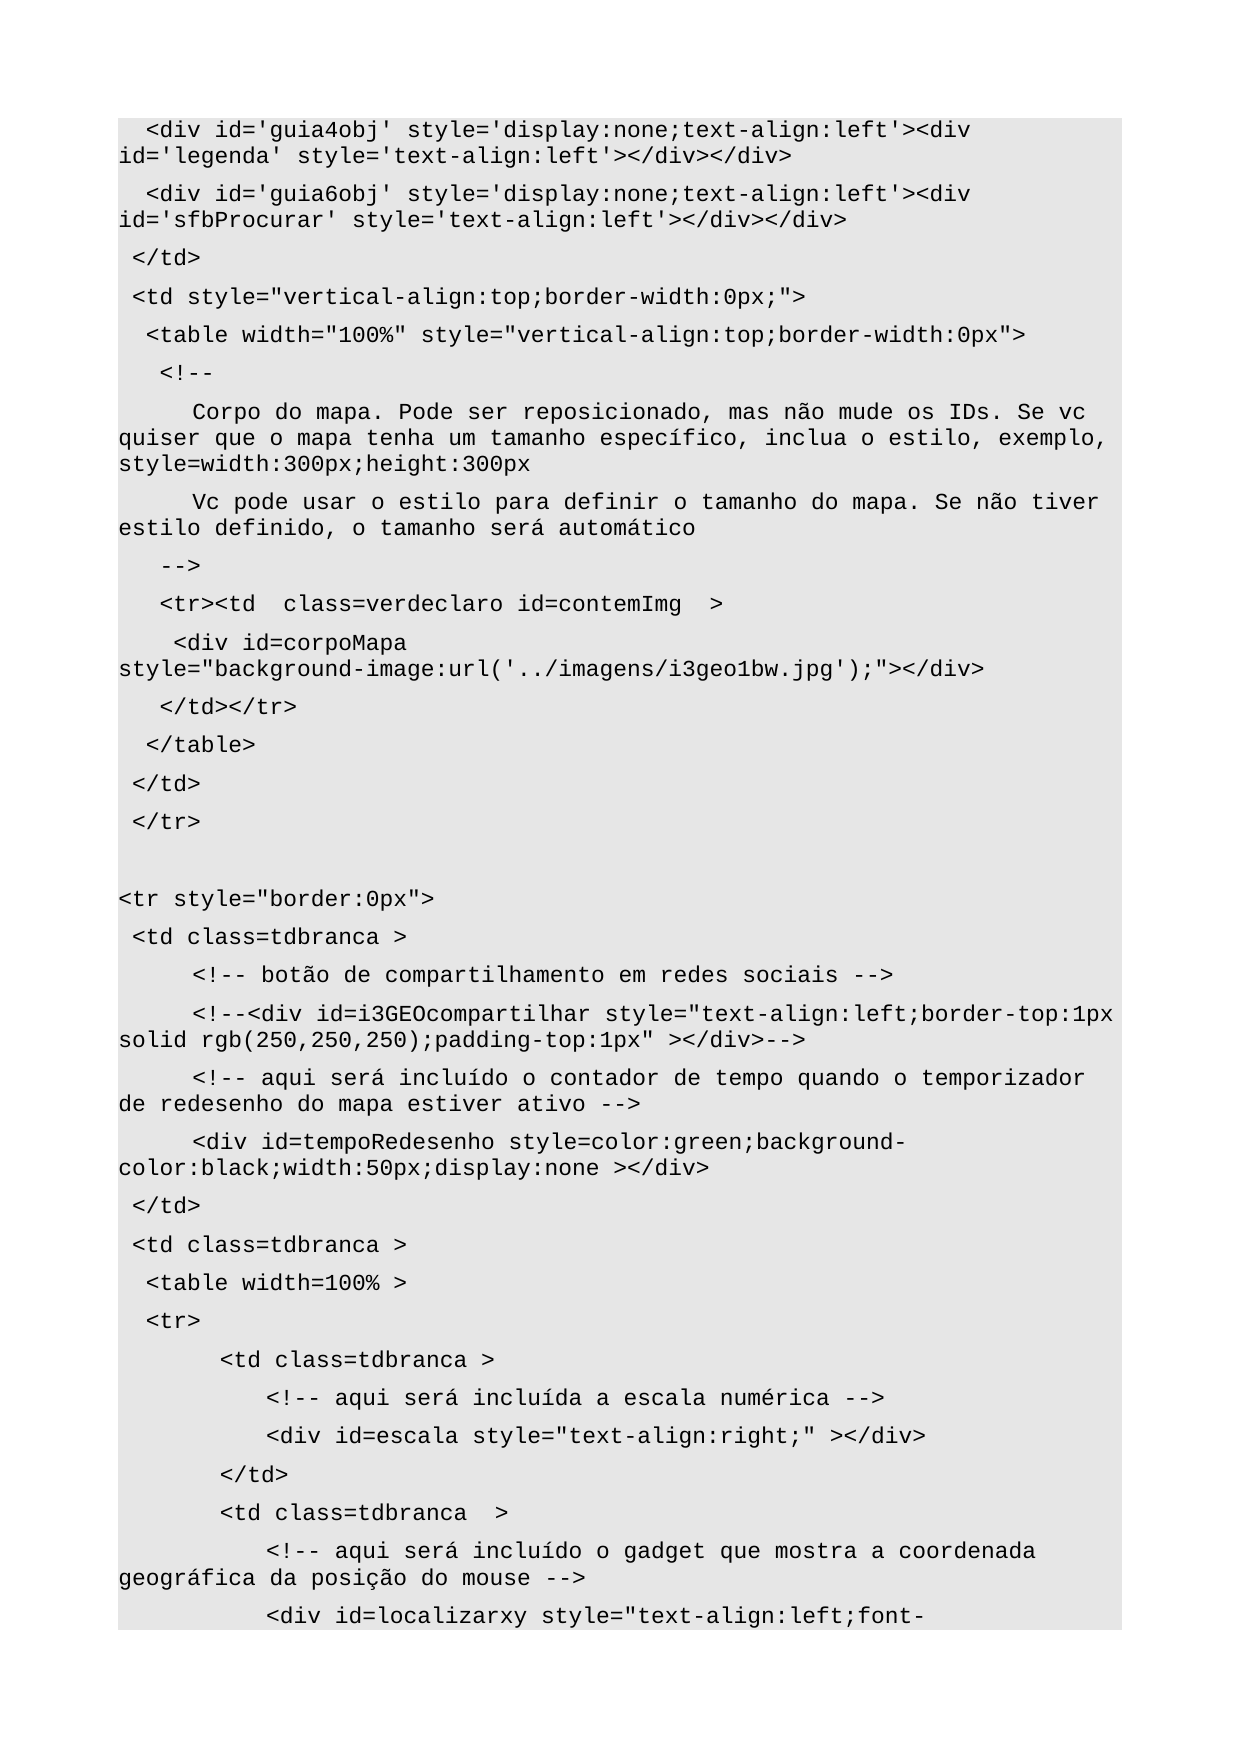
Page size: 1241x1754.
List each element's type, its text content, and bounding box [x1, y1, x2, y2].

text <td style="vertical-align:top;border-width:0px;"> [118, 285, 1122, 311]
text <!-- aqui será incluída a escala numérica --> [118, 1387, 1122, 1412]
text </td></tr> [118, 695, 1122, 721]
text <td class=tdbranca > [118, 925, 1122, 951]
text </td> [118, 1195, 1122, 1221]
text --> [118, 554, 1122, 580]
text <div id=corpoMapa style="background-image:url('../imagens/i3geo1bw.jpg');"></div> [118, 631, 1122, 683]
text <div id=localizarxy style="text-align:left;font- [118, 1604, 1122, 1630]
text <div id=escala style="text-align:right;" ></div> [118, 1425, 1122, 1451]
text <td class=tdbranca > [118, 1348, 1122, 1374]
text Vc pode usar o estilo para definir o tamanho do mapa. Se não tiver estilo definido, o tamanho será automático [118, 490, 1122, 542]
text <tr> [118, 1310, 1122, 1336]
text <!-- [118, 362, 1122, 388]
text <!-- aqui será incluído o contador de tempo quando o temporizador de redesenho do mapa estiver ativo --> [118, 1066, 1122, 1118]
text <tr style="border:0px"> [118, 887, 1122, 913]
text <tr><td class=verdeclaro id=contemImg > [118, 593, 1122, 619]
text </table> [118, 734, 1122, 760]
text </tr> [118, 810, 1122, 836]
text <!--<div id=i3GEOcompartilhar style="text-align:left;border-top:1px solid rgb(250,250,250);padding-top:1px" ></div>--> [118, 1002, 1122, 1054]
text </td> [118, 1463, 1122, 1489]
text Corpo do mapa. Pode ser reposicionado, mas não mude os IDs. Se vc quiser que o mapa tenha um tamanho específico, inclua o estilo, exemplo, style=width:300px;height:300px [118, 400, 1122, 478]
text <div id='guia4obj' style='display:none;text-align:left'><div id='legenda' style='text-align:left'></div></div> [118, 118, 1122, 170]
text <!-- aqui será incluído o gadget que mostra a coordenada geográfica da posição do mouse --> [118, 1540, 1122, 1592]
text <div id=tempoRedesenho style=color:green;background-color:black;width:50px;display:none ></div> [118, 1131, 1122, 1182]
text </td> [118, 247, 1122, 273]
text <!-- botão de compartilhamento em redes sociais --> [118, 964, 1122, 990]
text <td class=tdbranca > [118, 1502, 1122, 1527]
text <table width="100%" style="vertical-align:top;border-width:0px"> [118, 323, 1122, 349]
text <table width=100% > [118, 1272, 1122, 1297]
text <div id='guia6obj' style='display:none;text-align:left'><div id='sfbProcurar' style='text-align:left'></div></div> [118, 182, 1122, 234]
text <td class=tdbranca > [118, 1233, 1122, 1259]
text </td> [118, 772, 1122, 798]
